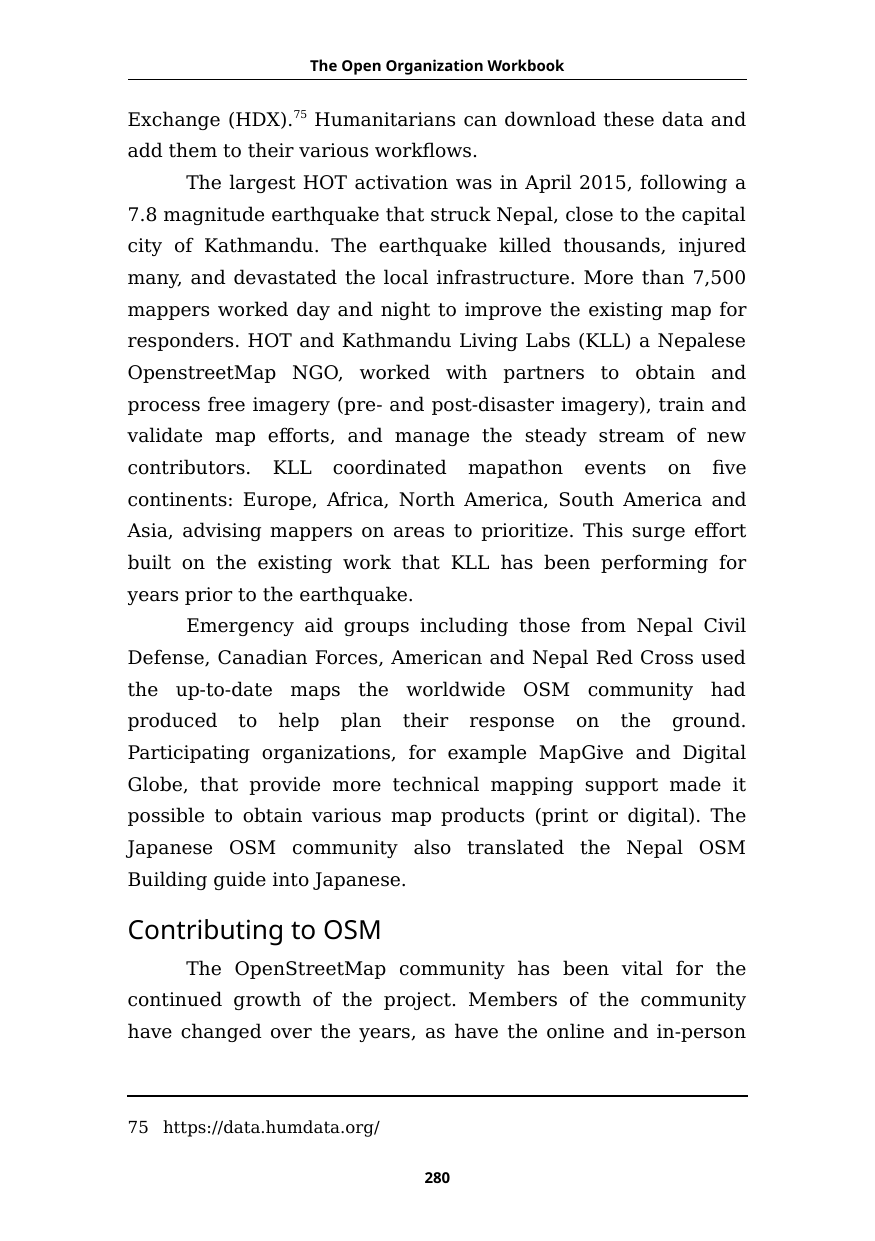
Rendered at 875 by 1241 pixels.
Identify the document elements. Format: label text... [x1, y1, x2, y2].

subtitle Contributing to OSM [127, 915, 747, 945]
text https://data.humdata.org/ [127, 1118, 747, 1138]
text Emergency aid groups including those from Nepal Civil Defense, Canadian Forces, American and Nepal Red Cross used the up-to-date maps the worldwide OSM community had produced to help plan their response on the ground. Participating organizations, for example MapGive and Digital Globe, that provide more technical mapping support made it possible to obtain various map products (print or digital). The Japanese OSM community also translated the Nepal OSM Building guide into Japanese. [127, 615, 747, 891]
text The OpenStreetMap community has been vital for the continued growth of the project. Members of the community have changed over the years, as have the online and in-person [127, 958, 747, 1043]
text The largest HOT activation was in April 2015, following a 7.8 magnitude earthquake that struck Nepal, close to the capital city of Kathmandu. The earthquake killed thousands, injured many, and devastated the local infrastructure. More than 7,500 mappers worked day and night to improve the existing map for responders. HOT and Kathmandu Living Labs (KLL) a Nepalese OpenstreetMap NGO, worked with partners to obtain and process free imagery (pre- and post-disaster imagery), train and validate map efforts, and manage the steady stream of new contributors. KLL coordinated mapathon events on five continents: Europe, Africa, North America, South America and Asia, advising mappers on areas to prioritize. This surge effort built on the existing work that KLL has been performing for years prior to the earthquake. [127, 172, 747, 606]
text Exchange (HDX). Humanitarians can download these data and add them to their various workflows. [127, 109, 747, 162]
